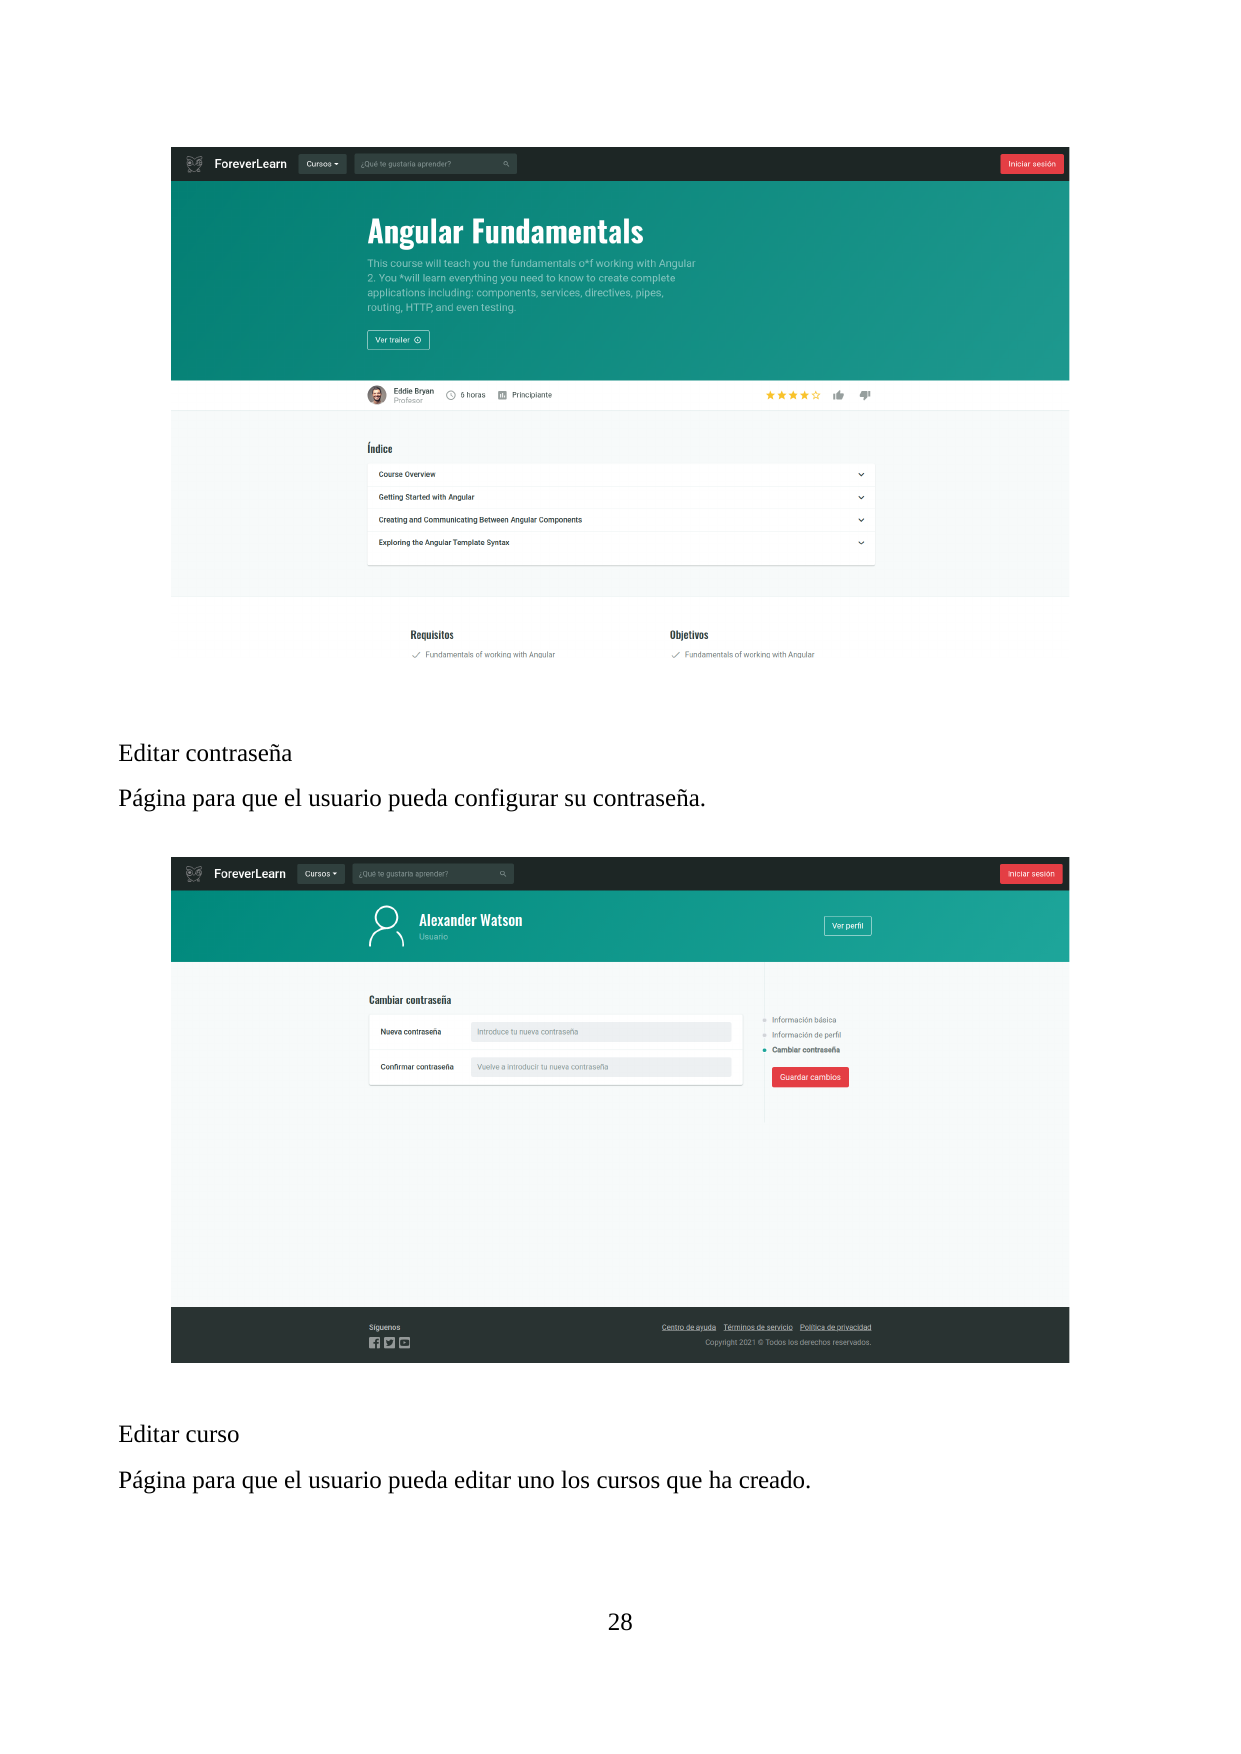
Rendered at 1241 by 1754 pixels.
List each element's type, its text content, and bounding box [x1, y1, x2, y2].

text Página para que el usuario pueda configurar su contraseña. [118, 783, 1017, 812]
picture [171, 147, 1070, 658]
text Página para que el usuario pueda editar uno los cursos que ha creado. [118, 1465, 1017, 1493]
picture [171, 857, 1070, 1363]
text Editar curso [118, 1419, 1017, 1448]
text Editar contraseña [118, 738, 1017, 767]
